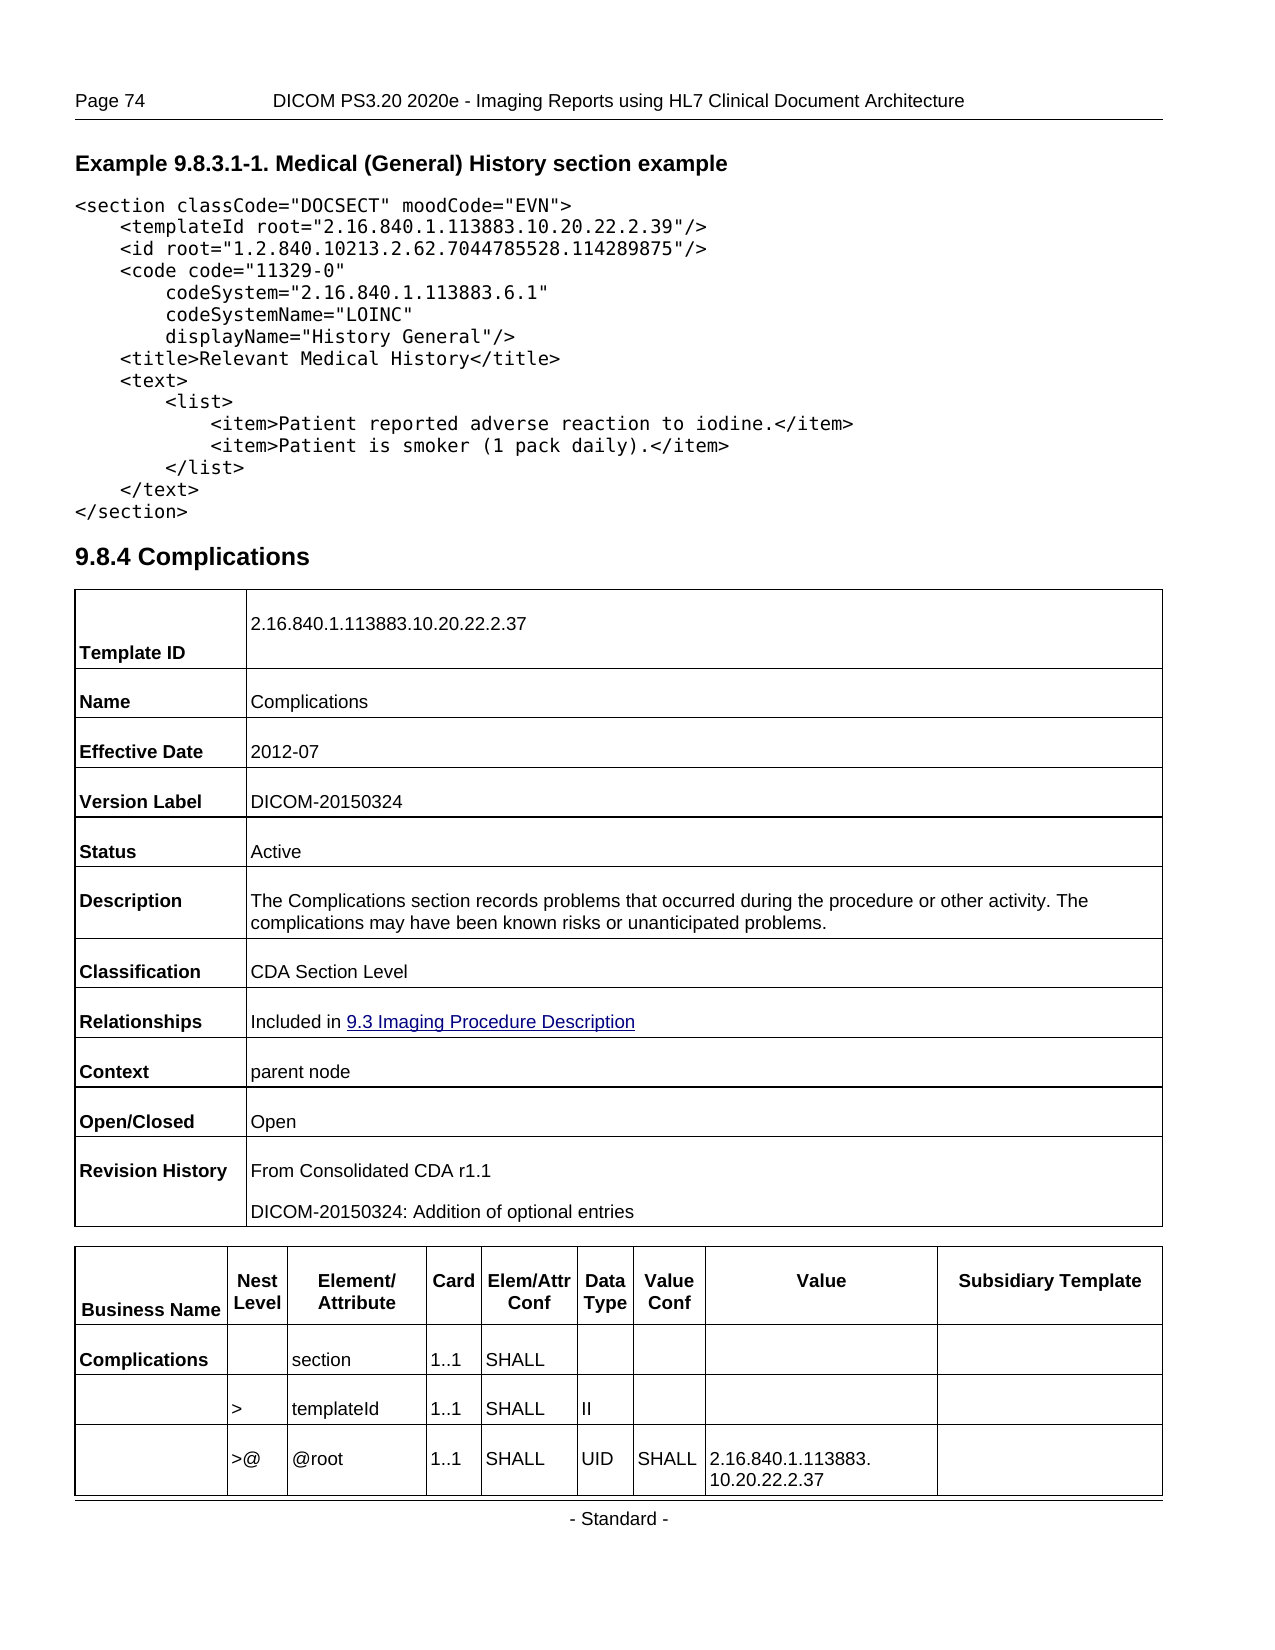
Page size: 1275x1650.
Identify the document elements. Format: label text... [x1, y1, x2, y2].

table_cell 1..1 [427, 1375, 481, 1424]
table_cell [634, 1325, 705, 1374]
table_cell @root [288, 1425, 426, 1495]
table_header Template ID [76, 590, 246, 667]
table_cell template​Id [288, 1375, 426, 1424]
table_cell CDA Section Level [247, 939, 1162, 987]
table_header Card [427, 1247, 481, 1324]
table_cell II [578, 1375, 633, 1424]
table_cell [76, 1375, 227, 1424]
table_header Subsidiary Template [938, 1247, 1162, 1324]
table_cell Relationships [76, 988, 246, 1037]
text <section classCode="DOCSECT" moodCode="EVN"> <templateId root="2.16.840.1.113883.10.20.22.2.39"/> <id root="1.2.840.10213.2.62.7044785528.114289875"/> <code code="11329-0" codeSystem="2.16.840.1.113883.6.1" codeSystemName="LOINC" displayName="History General"/> <title>Relevant Medical History</title> <text> <list> <item>Patient reported adverse reaction to iodine.</item> <item>Patient is smoker (1 pack daily).</item> </list> </text> </section> [75, 194, 1162, 523]
table_cell [938, 1375, 1162, 1424]
table_cell Effective Date [76, 718, 246, 767]
table_cell Active [247, 818, 1162, 866]
table_cell section [288, 1325, 426, 1374]
table_cell [706, 1375, 937, 1424]
table_cell Name [76, 669, 246, 717]
table_cell Open/Closed [76, 1088, 246, 1136]
table_header Data Type [578, 1247, 633, 1324]
table_cell Description [76, 867, 246, 937]
table_cell Open [247, 1088, 1162, 1136]
table_cell SHALL [482, 1425, 577, 1495]
table_cell DICOM-20150324 [247, 768, 1162, 816]
text 9.8.4 Complications [75, 541, 1162, 570]
table_cell Status [76, 818, 246, 866]
table_cell [706, 1325, 937, 1374]
table_header Element/​Attribute [288, 1247, 426, 1324]
table_header Value Conf [634, 1247, 705, 1324]
table_cell Classification [76, 939, 246, 987]
table_cell parent node [247, 1038, 1162, 1086]
table_header Elem/Attr Conf [482, 1247, 577, 1324]
table_cell [938, 1325, 1162, 1374]
table_cell UID [578, 1425, 633, 1495]
table_cell >@ [228, 1425, 287, 1495]
table_cell 1..1 [427, 1425, 481, 1495]
table_cell The Complications section records problems that occurred during the procedure or other activity. The complications may have been known risks or unanticipated problems. [247, 867, 1162, 937]
text Example 9.8.3.1-1. Medical (General) History section example [75, 150, 1162, 176]
table_cell 2012-07 [247, 718, 1162, 767]
table_cell Context [76, 1038, 246, 1086]
table_cell [938, 1425, 1162, 1495]
table_header Value [706, 1247, 937, 1324]
table_cell [578, 1325, 633, 1374]
table_header Business Name [76, 1247, 227, 1324]
table_header Nest Level [228, 1247, 287, 1324]
table_cell Revision History [76, 1137, 246, 1226]
table_cell 1..1 [427, 1325, 481, 1374]
table_cell [76, 1425, 227, 1495]
table_cell SHALL [634, 1425, 705, 1495]
table_cell [634, 1375, 705, 1424]
table_cell > [228, 1375, 287, 1424]
table_cell 2.16.840.1.113883.​10.20.22.2.37 [706, 1425, 937, 1495]
table_cell Version Label [76, 768, 246, 816]
table_cell SHALL [482, 1375, 577, 1424]
table_cell [228, 1325, 287, 1374]
table_cell SHALL [482, 1325, 577, 1374]
table_cell Complications [76, 1325, 227, 1374]
table_cell From Consolidated CDA r1.1 DICOM-20150324: Addition of optional entries [247, 1137, 1162, 1226]
table_cell Included in 9.3 Imaging Procedure Description [247, 988, 1162, 1037]
table_header 2.16.840.1.113883.​10.20.22.2.37 [247, 590, 1162, 667]
table_cell Complications [247, 669, 1162, 717]
